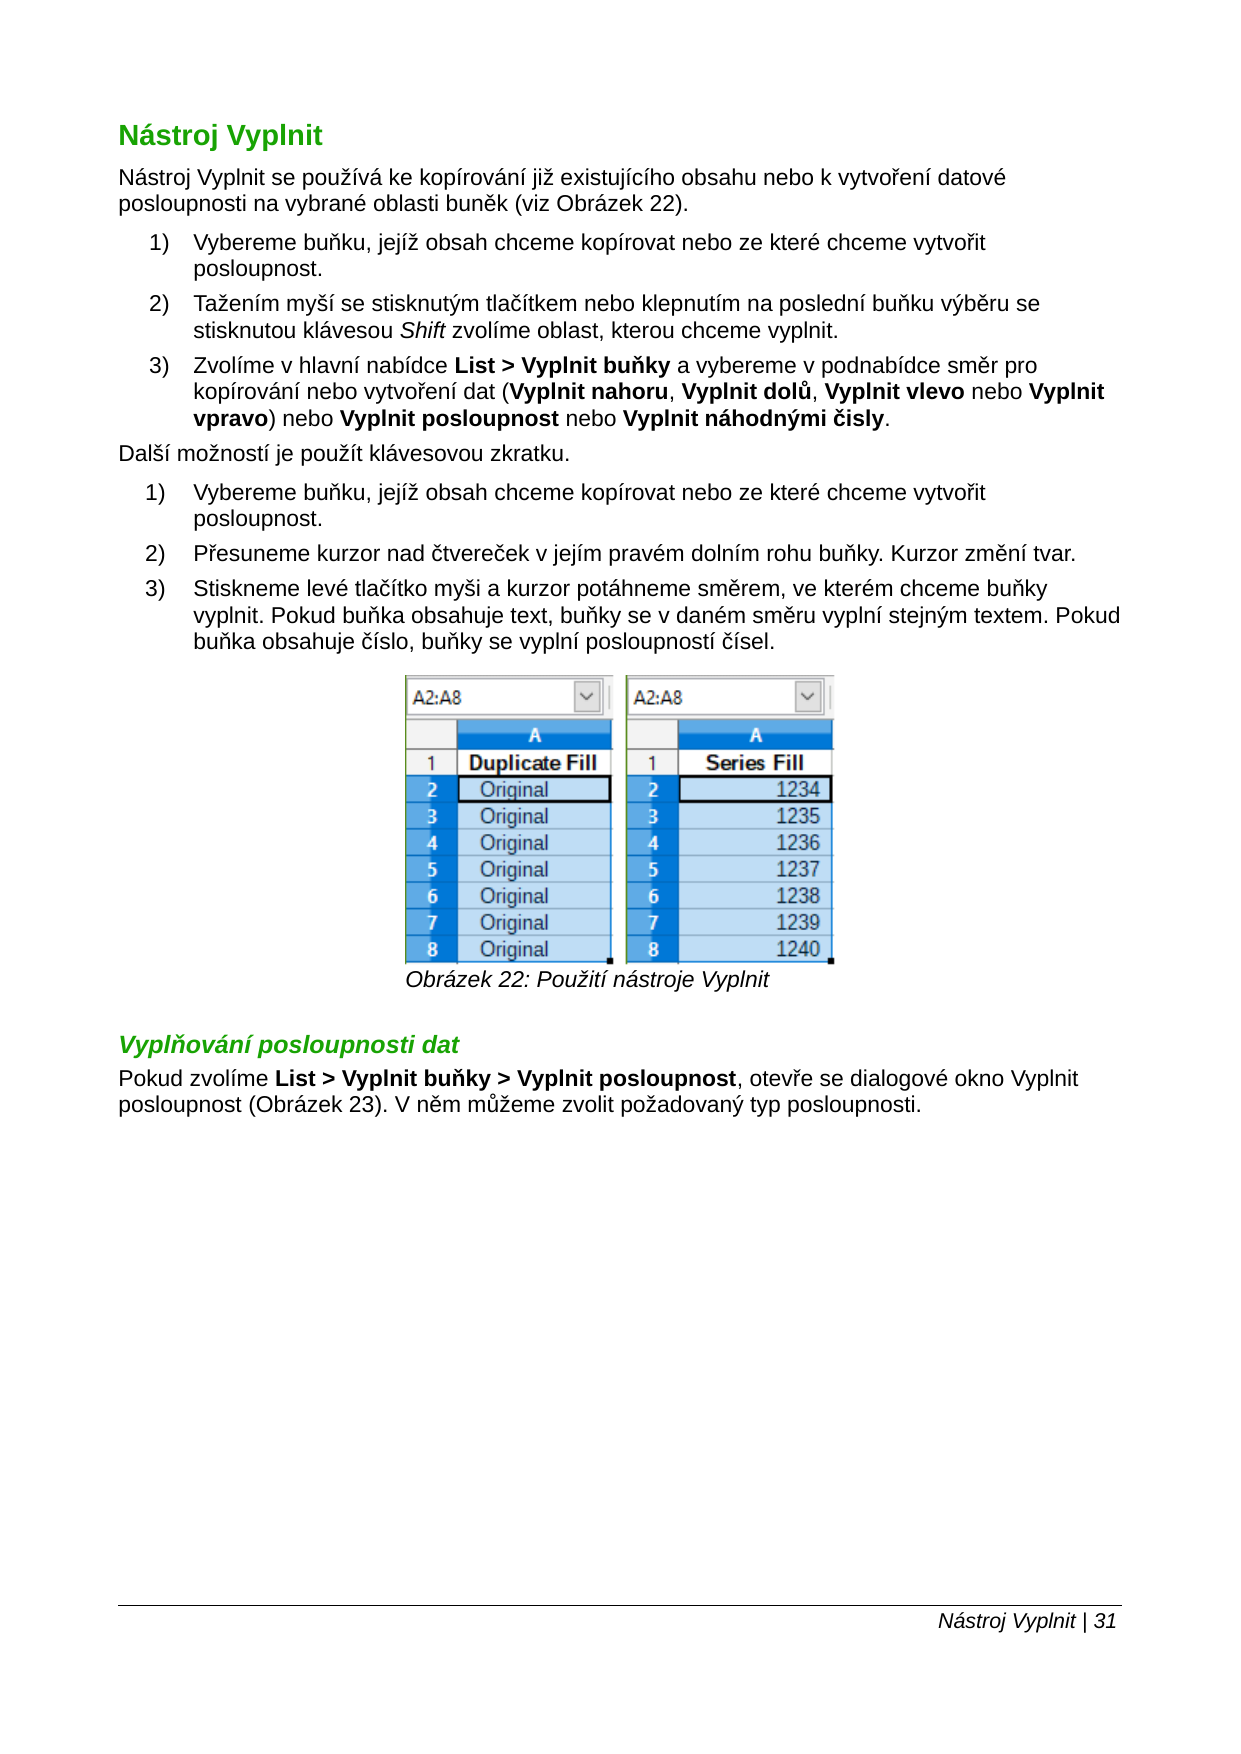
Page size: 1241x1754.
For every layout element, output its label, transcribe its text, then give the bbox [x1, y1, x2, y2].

subtitle Vyplňování posloupnosti dat [118, 1030, 1122, 1059]
subtitle Nástroj Vyplnit [118, 118, 1122, 152]
list Tažením myší se stisknutým tlačítkem nebo klepnutím na poslední buňku výběru se stisknutou klávesou Shift zvolíme oblast, kterou chceme vyplnit. [169, 290, 1122, 343]
list Stiskneme levé tlačítko myši a kurzor potáhneme směrem, ve kterém chceme buňky vyplnit. Pokud buňka obsahuje text, buňky se v daném směru vyplní stejným textem. Pokud buňka obsahuje číslo, buňky se vyplní posloupností čísel. [165, 575, 1122, 654]
list Zvolíme v hlavní nabídce List > Vyplnit buňky a vybereme v podnabídce směr pro kopírování nebo vytvoření dat (Vyplnit nahoru, Vyplnit dolů, Vyplnit vlevo nebo Vyplnit vpravo) nebo Vyplnit posloupnost nebo Vyplnit náhodnými čisly. [169, 352, 1122, 431]
text Obrázek 22: Použití nástroje Vyplnit [405, 966, 835, 992]
list Přesuneme kurzor nad čtvereček v jejím pravém dolním rohu buňky. Kurzor změní tvar. [165, 540, 1122, 566]
text Pokud zvolíme List > Vyplnit buňky > Vyplnit posloupnost, otevře se dialogové okno Vyplnit posloupnost (Obrázek 23). V něm můžeme zvolit požadovaný typ posloupnosti. [118, 1065, 1122, 1118]
text Nástroj Vyplnit se používá ke kopírování již existujícího obsahu nebo k vytvoření datové posloupnosti na vybrané oblasti buněk (viz Obrázek 22). [118, 163, 1122, 216]
list Vybereme buňku, jejíž obsah chceme kopírovat nebo ze které chceme vytvořit posloupnost. [169, 229, 1122, 281]
picture [405, 675, 836, 966]
list Vybereme buňku, jejíž obsah chceme kopírovat nebo ze které chceme vytvořit posloupnost. [165, 478, 1122, 531]
list Další možností je použít klávesovou zkratku. [118, 440, 1122, 466]
